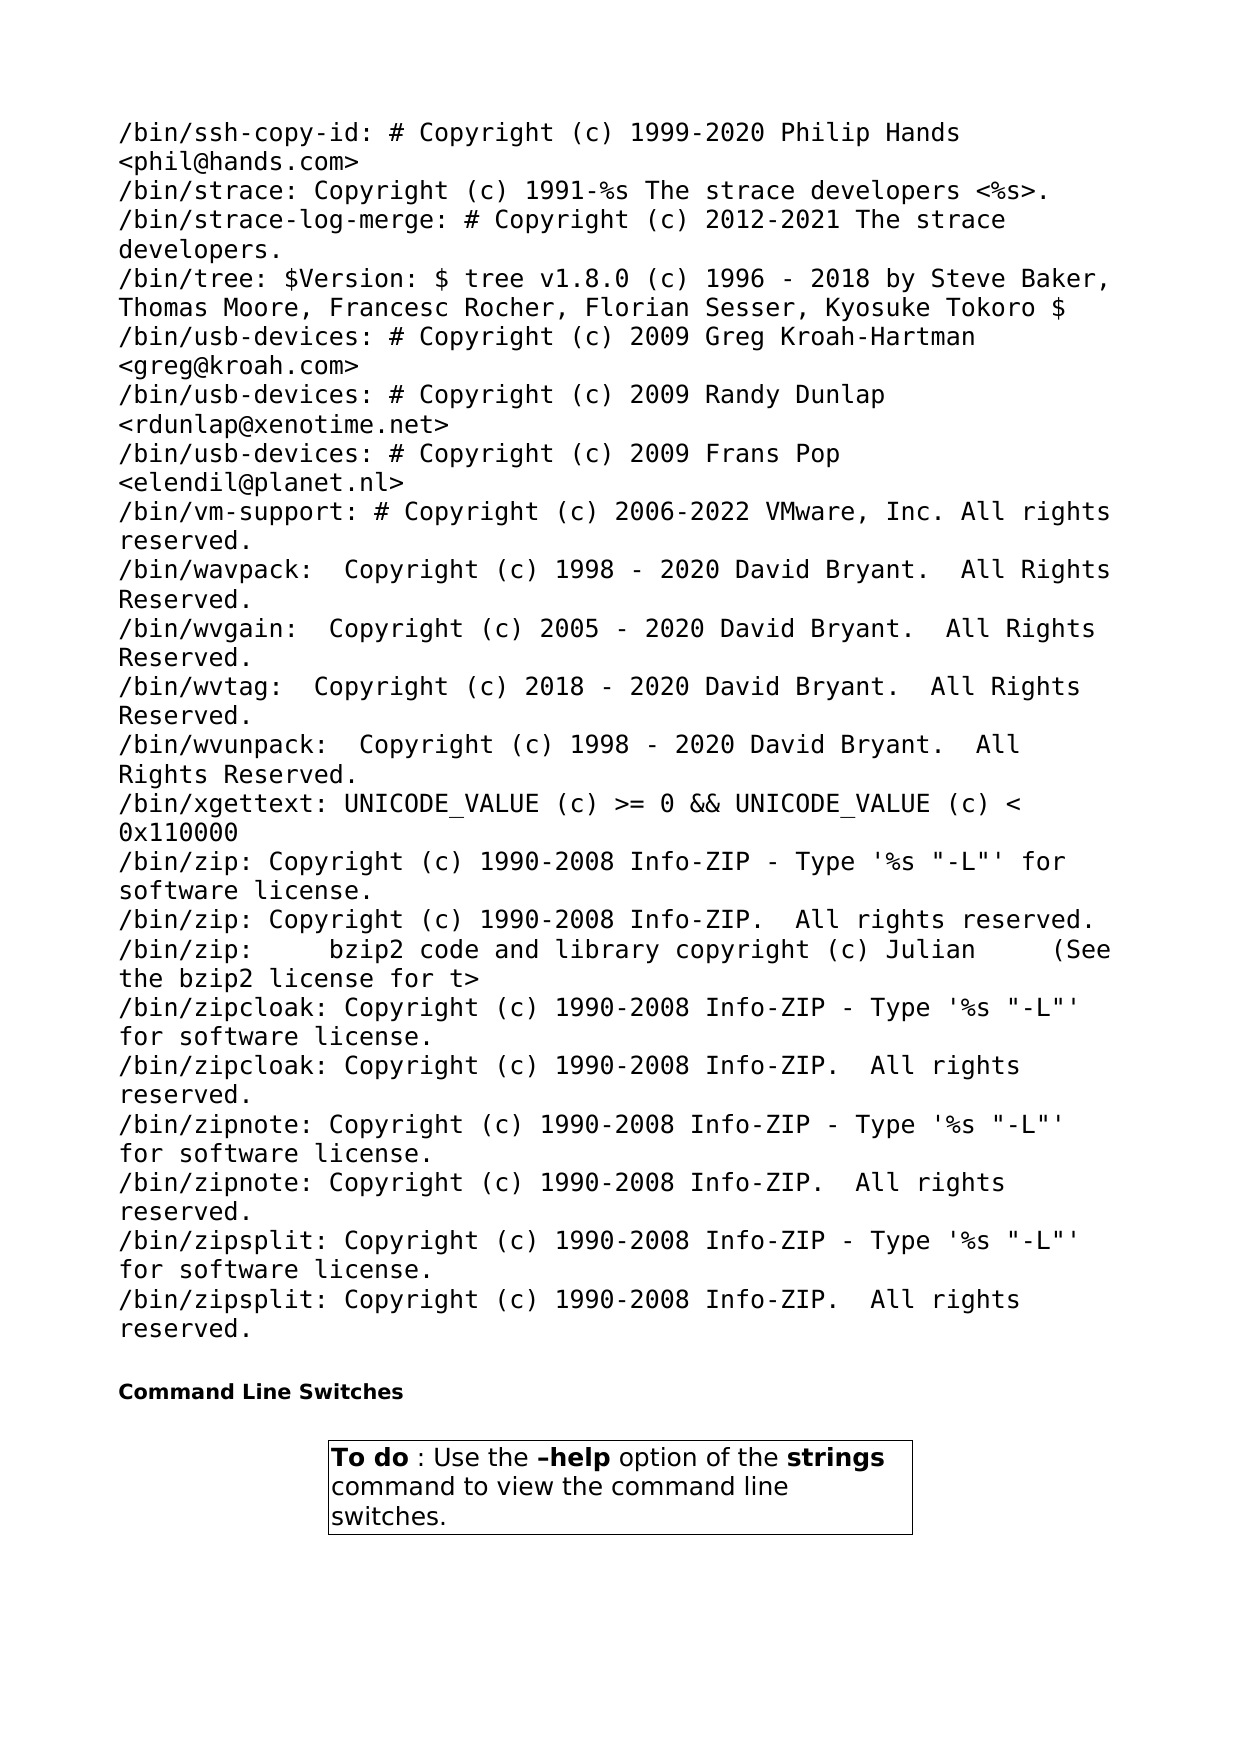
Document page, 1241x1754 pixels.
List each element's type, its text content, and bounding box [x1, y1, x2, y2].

subtitle Command Line Switches [118, 1380, 1122, 1404]
text /bin/ssh-copy-id: # Copyright (c) 1999-2020 Philip Hands <phil@hands.com> /bin/strace: Copyright (c) 1991-%s The strace developers <%s>. /bin/strace-log-merge: # Copyright (c) 2012-2021 The strace developers. /bin/tree: $Version: $ tree v1.8.0 (c) 1996 - 2018 by Steve Baker, Thomas Moore, Francesc Rocher, Florian Sesser, Kyosuke Tokoro $ /bin/usb-devices: # Copyright (c) 2009 Greg Kroah-Hartman <greg@kroah.com> /bin/usb-devices: # Copyright (c) 2009 Randy Dunlap <rdunlap@xenotime.net> /bin/usb-devices: # Copyright (c) 2009 Frans Pop <elendil@planet.nl> /bin/vm-support: # Copyright (c) 2006-2022 VMware, Inc. All rights reserved. /bin/wavpack: Copyright (c) 1998 - 2020 David Bryant. All Rights Reserved. /bin/wvgain: Copyright (c) 2005 - 2020 David Bryant. All Rights Reserved. /bin/wvtag: Copyright (c) 2018 - 2020 David Bryant. All Rights Reserved. /bin/wvunpack: Copyright (c) 1998 - 2020 David Bryant. All Rights Reserved. /bin/xgettext: UNICODE_VALUE (c) >= 0 && UNICODE_VALUE (c) < 0x110000 /bin/zip: Copyright (c) 1990-2008 Info-ZIP - Type '%s "-L"' for software license. /bin/zip: Copyright (c) 1990-2008 Info-ZIP. All rights reserved. /bin/zip: bzip2 code and library copyright (c) Julian (See the bzip2 license for t> /bin/zipcloak: Copyright (c) 1990-2008 Info-ZIP - Type '%s "-L"' for software license. /bin/zipcloak: Copyright (c) 1990-2008 Info-ZIP. All rights reserved. /bin/zipnote: Copyright (c) 1990-2008 Info-ZIP - Type '%s "-L"' for software license. /bin/zipnote: Copyright (c) 1990-2008 Info-ZIP. All rights reserved. /bin/zipsplit: Copyright (c) 1990-2008 Info-ZIP - Type '%s "-L"' for software license. /bin/zipsplit: Copyright (c) 1990-2008 Info-ZIP. All rights reserved. [118, 118, 1122, 1343]
table_header To do : Use the –help option of the strings command to view the command line switches. [329, 1441, 912, 1534]
